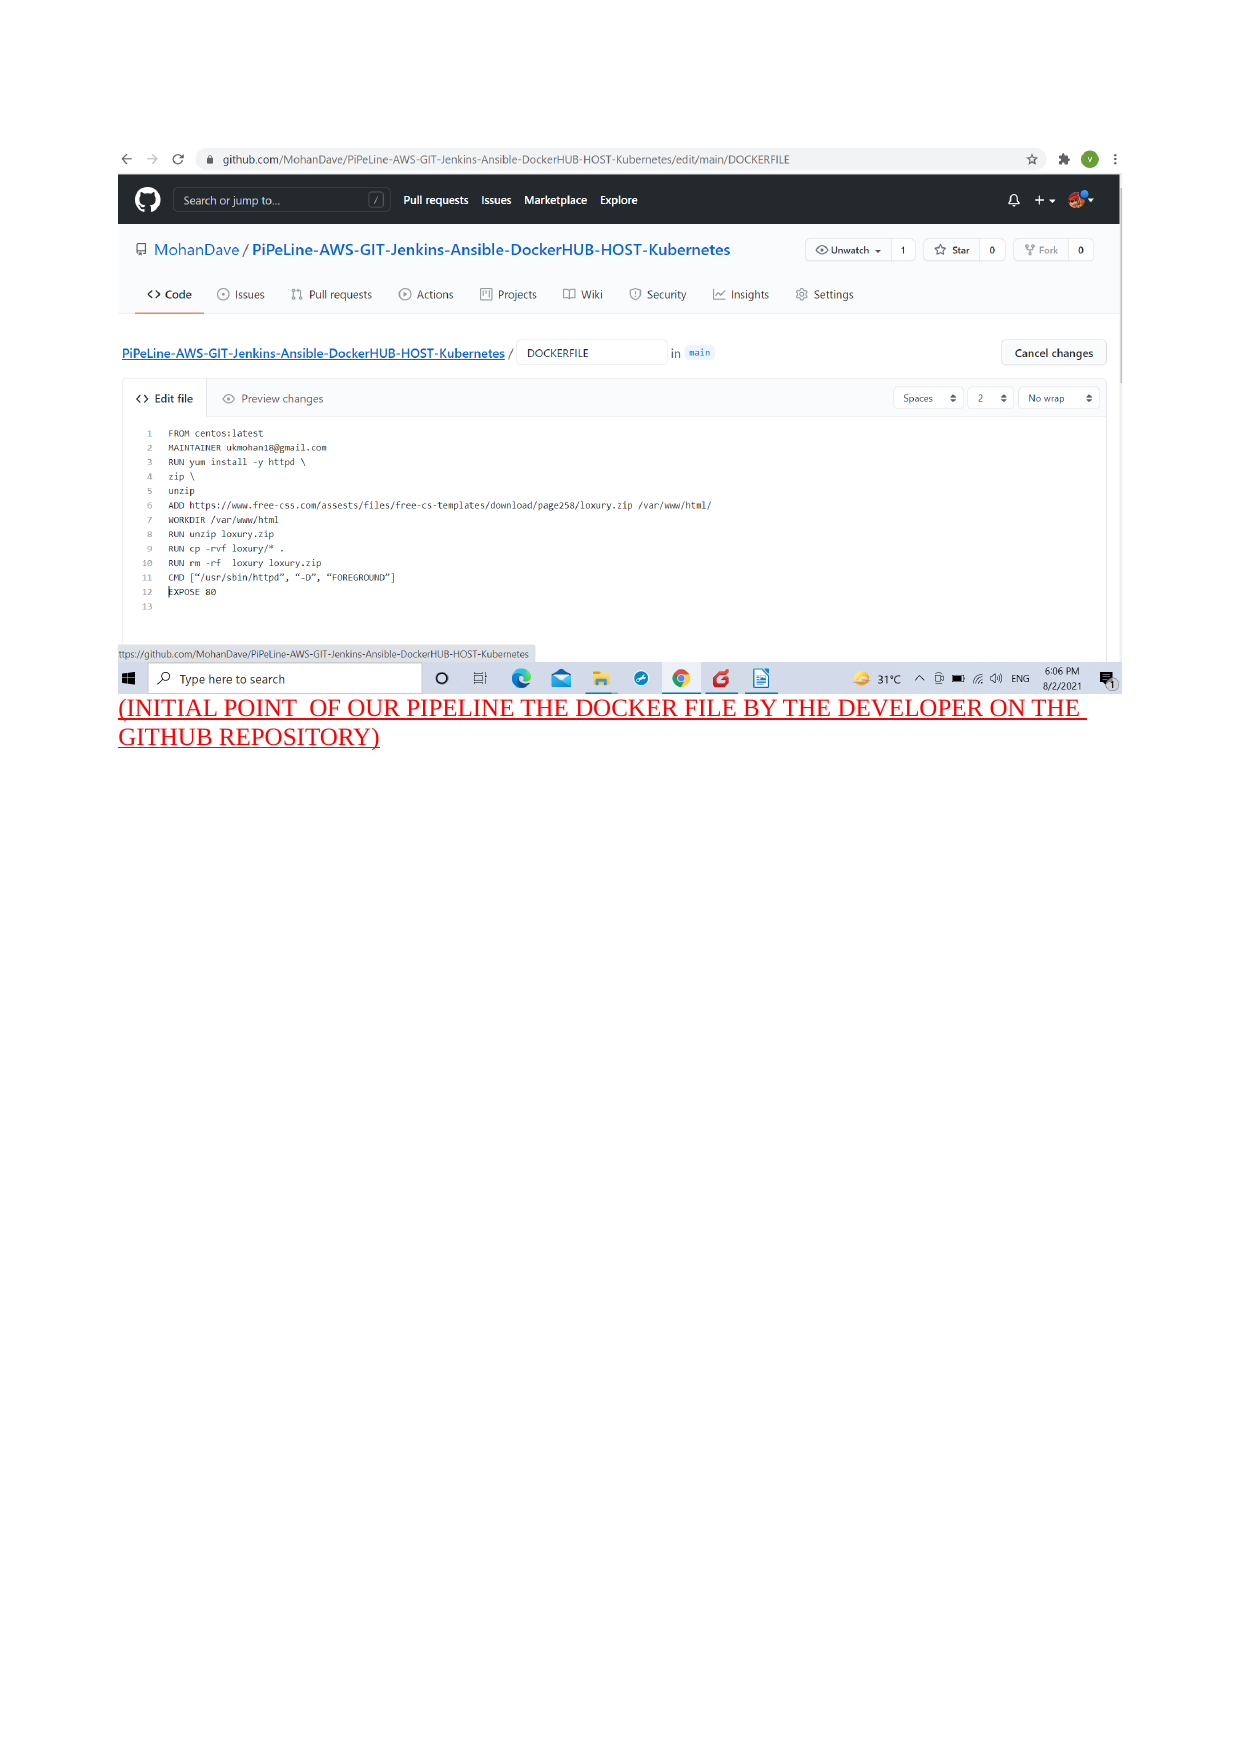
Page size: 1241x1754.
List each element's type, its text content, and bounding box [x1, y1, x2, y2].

picture [118, 146, 1123, 694]
text (INITIAL POINT OF OUR PIPELINE THE DOCKER FILE BY THE DEVELOPER ON THE GITHUB REPOSITORY) [118, 694, 1122, 751]
